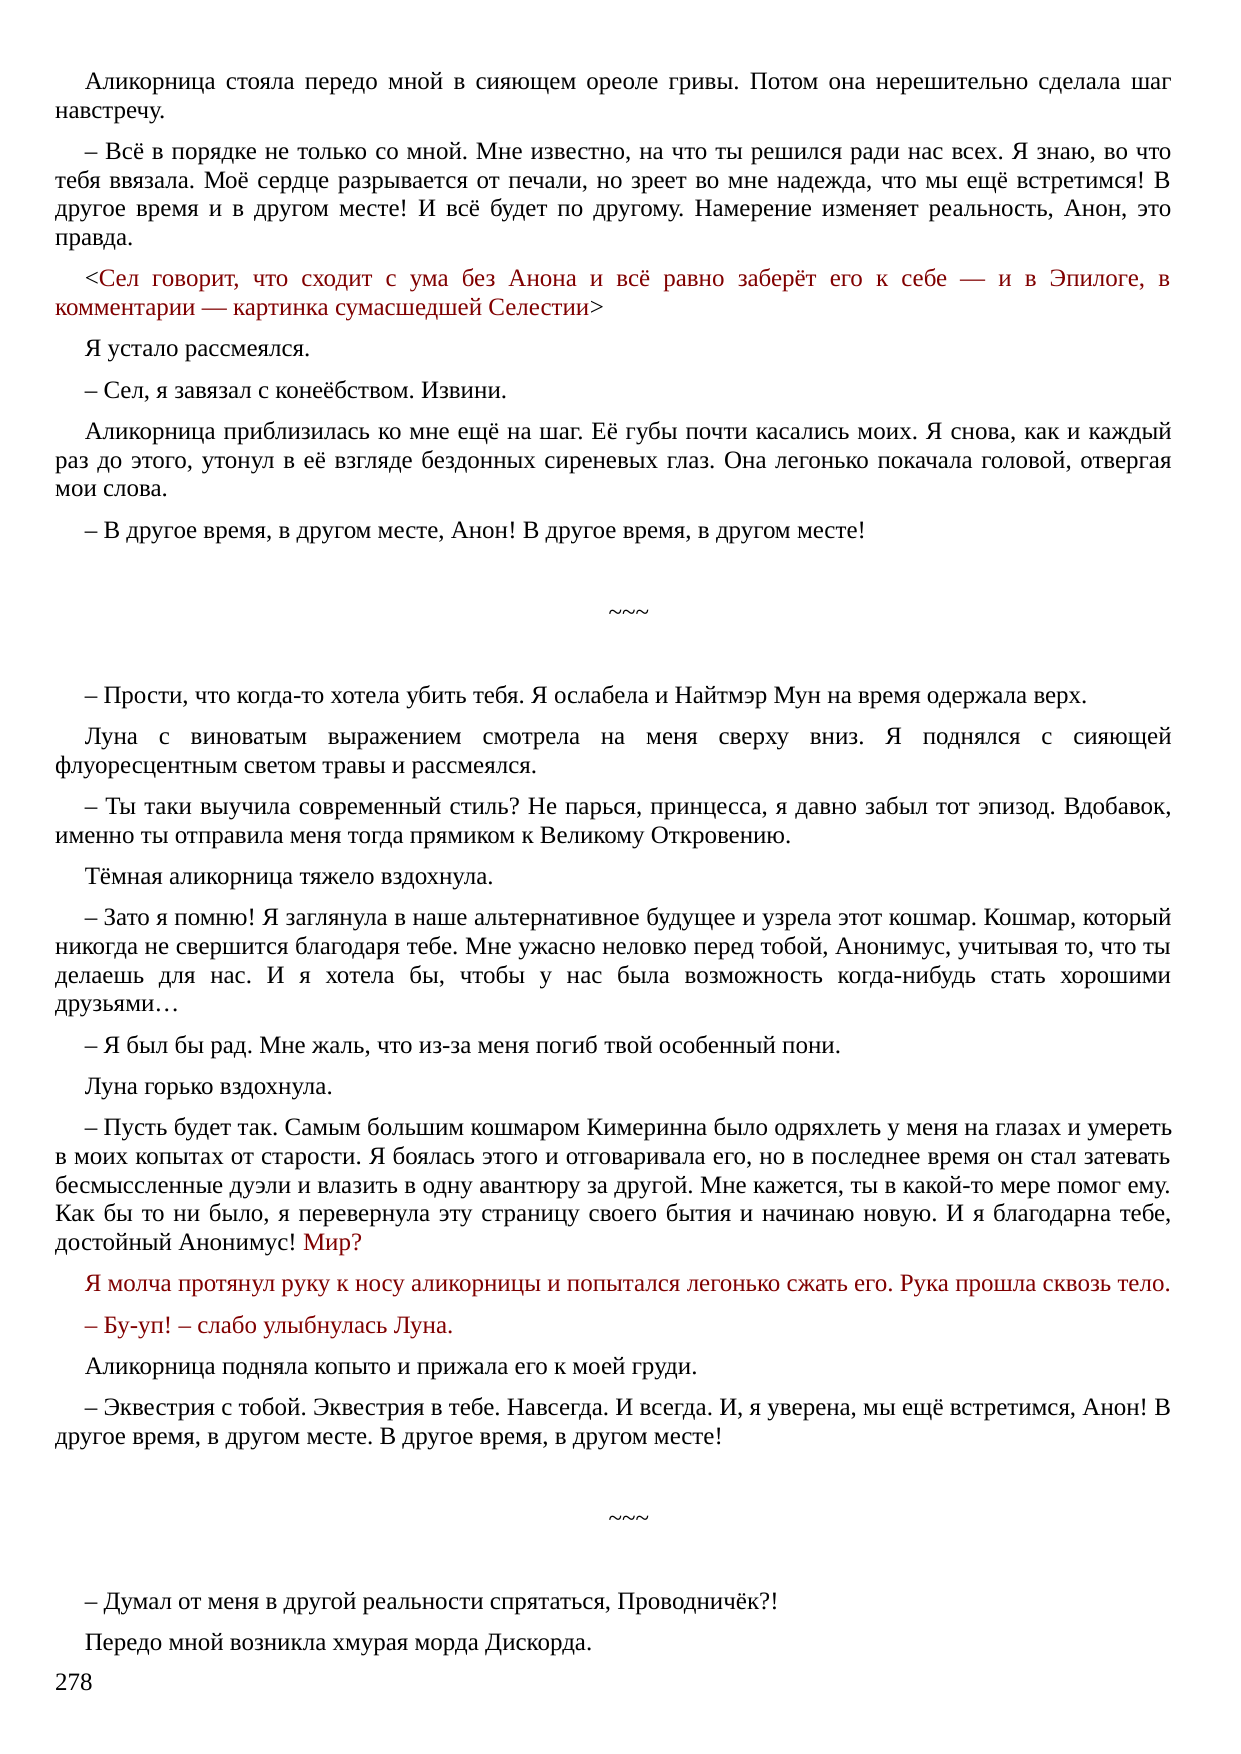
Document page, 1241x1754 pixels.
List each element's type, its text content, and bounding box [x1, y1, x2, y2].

text – Эквестрия с тобой. Эквестрия в тебе. Навсегда. И всегда. И, я уверена, мы ещё встретимся, Анон! В другое время, в другом месте. В другое время, в другом месте! [55, 1392, 1173, 1450]
text – Бу-уп! – слабо улыбнулась Луна. [55, 1310, 1173, 1338]
text Аликорница приблизилась ко мне ещё на шаг. Её губы почти касались моих. Я снова, как и каждый раз до этого, утонул в её взгляде бездонных сиреневых глаз. Она легонько покачала головой, отвергая мои слова. [55, 416, 1173, 502]
text ~~~ [55, 1503, 1173, 1532]
text Аликорница стояла передо мной в сияющем ореоле гривы. Потом она нерешительно сделала шаг навстречу. [55, 66, 1173, 123]
text – Ты таки выучила современный стиль? Не парься, принцесса, я давно забыл тот эпизод. Вдобавок, именно ты отправила меня тогда прямиком к Великому Откровению. [55, 791, 1173, 848]
text Тёмная аликорница тяжело вздохнула. [55, 861, 1173, 890]
text ~~~ [55, 597, 1173, 626]
text Я молча протянул руку к носу аликорницы и попытался легонько сжать его. Рука прошла сквозь тело. [55, 1268, 1173, 1297]
text – Пусть будет так. Самым большим кошмаром Кимеринна было одряхлеть у меня на глазах и умереть в моих копытах от старости. Я боялась этого и отговаривала его, но в последнее время он стал затевать бесмыссленные дуэли и влазить в одну авантюру за другой. Мне кажется, ты в какой-то мере помог ему. Как бы то ни было, я перевернула эту страницу своего бытия и начинаю новую. И я благодарна тебе, достойный Анонимус! Мир? [55, 1112, 1173, 1256]
text – Зато я помню! Я заглянула в наше альтернативное будущее и узрела этот кошмар. Кошмар, который никогда не свершится благодаря тебе. Мне ужасно неловко перед тобой, Анонимус, учитывая то, что ты делаешь для нас. И я хотела бы, чтобы у нас была возможность когда-нибудь стать хорошими друзьями… [55, 902, 1173, 1017]
text Луна горько вздохнула. [55, 1071, 1173, 1100]
text – В другое время, в другом месте, Анон! В другое время, в другом месте! [55, 515, 1173, 543]
text – Думал от меня в другой реальности спрятаться, Проводничёк?! [55, 1586, 1173, 1615]
text Я устало рассмеялся. [55, 333, 1173, 362]
text Луна с виноватым выражением смотрела на меня сверху вниз. Я поднялся с сияющей флуоресцентным светом травы и рассмеялся. [55, 721, 1173, 778]
text Передо мной возникла хмурая морда Дискорда. [55, 1627, 1173, 1656]
text – Прости, что когда-то хотела убить тебя. Я ослабела и Найтмэр Мун на время одержала верх. [55, 680, 1173, 708]
text – Сел, я завязал с конеёбством. Извини. [55, 375, 1173, 403]
text – Я был бы рад. Мне жаль, что из-за меня погиб твой особенный пони. [55, 1030, 1173, 1058]
text Аликорница подняла копыто и прижала его к моей груди. [55, 1351, 1173, 1380]
text <Сел говорит, что сходит с ума без Анона и всё равно заберёт его к себе — и в Эпилоге, в комментарии — картинка сумасшедшей Селестии> [55, 263, 1173, 321]
text – Всё в порядке не только со мной. Мне известно, на что ты решился ради нас всех. Я знаю, во что тебя ввязала. Моё сердце разрывается от печали, но зреет во мне надежда, что мы ещё встретимся! В другое время и в другом месте! И всё будет по другому. Намерение изменяет реальность, Анон, это правда. [55, 136, 1173, 251]
